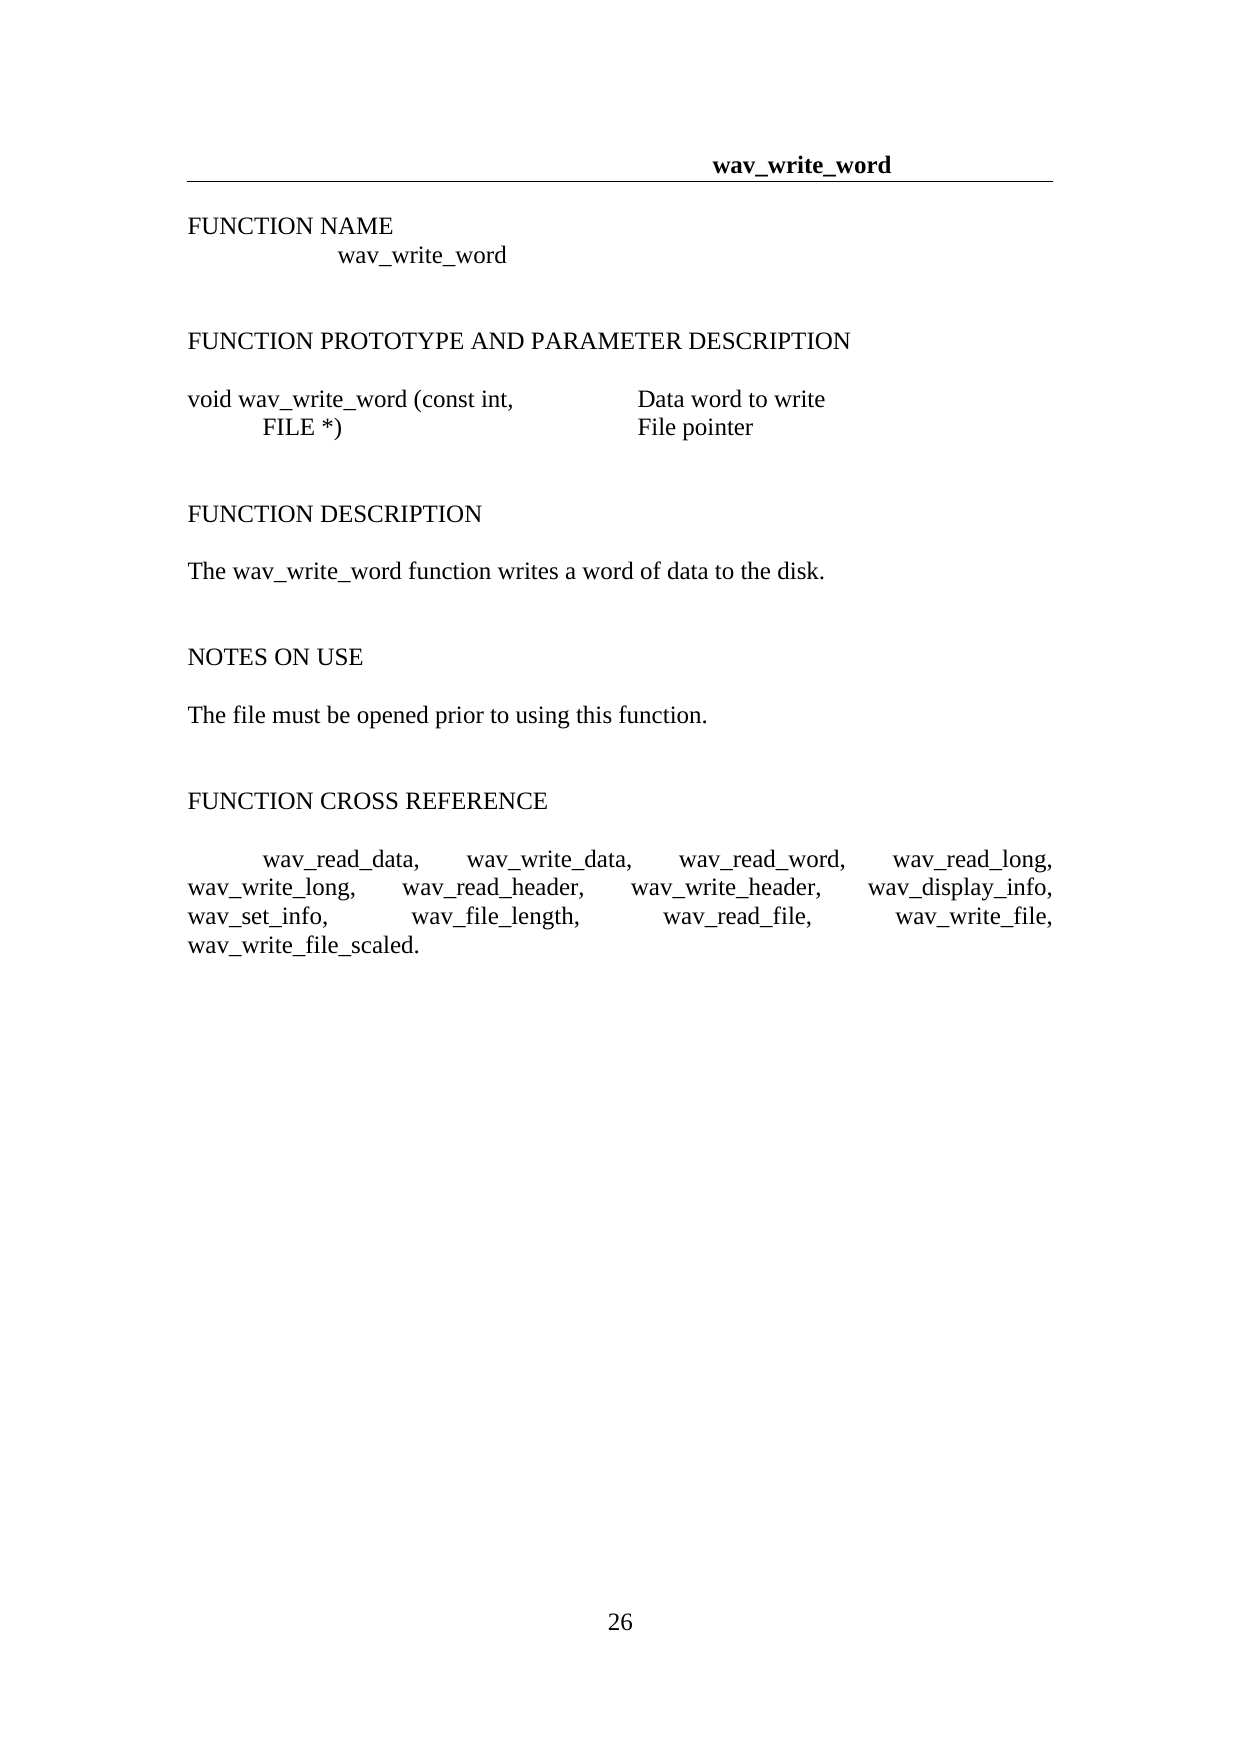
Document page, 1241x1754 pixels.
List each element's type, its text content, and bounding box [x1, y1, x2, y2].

text FUNCTION NAME [187, 211, 1053, 240]
text wav_read_data, wav_write_data, wav_read_word, wav_read_long, wav_write_long, wav_read_header, wav_write_header, wav_display_info, wav_set_info, wav_file_length, wav_read_file, wav_write_file, wav_write_file_scaled. [187, 844, 1053, 959]
text wav_write_word [187, 240, 1053, 269]
text FUNCTION CROSS REFERENCE [187, 786, 1053, 815]
text The wav_write_word function writes a word of data to the disk. [187, 556, 1053, 585]
text FUNCTION PROTOTYPE AND PARAMETER DESCRIPTION [187, 326, 1053, 355]
text FILE *) File pointer [187, 412, 1053, 441]
text void wav_write_word (const int, Data word to write [187, 384, 1053, 412]
text The file must be opened prior to using this function. [187, 700, 1053, 729]
text NOTES ON USE [187, 642, 1053, 671]
text FUNCTION DESCRIPTION [187, 499, 1053, 527]
subtitle wav_write_word [187, 150, 1053, 181]
